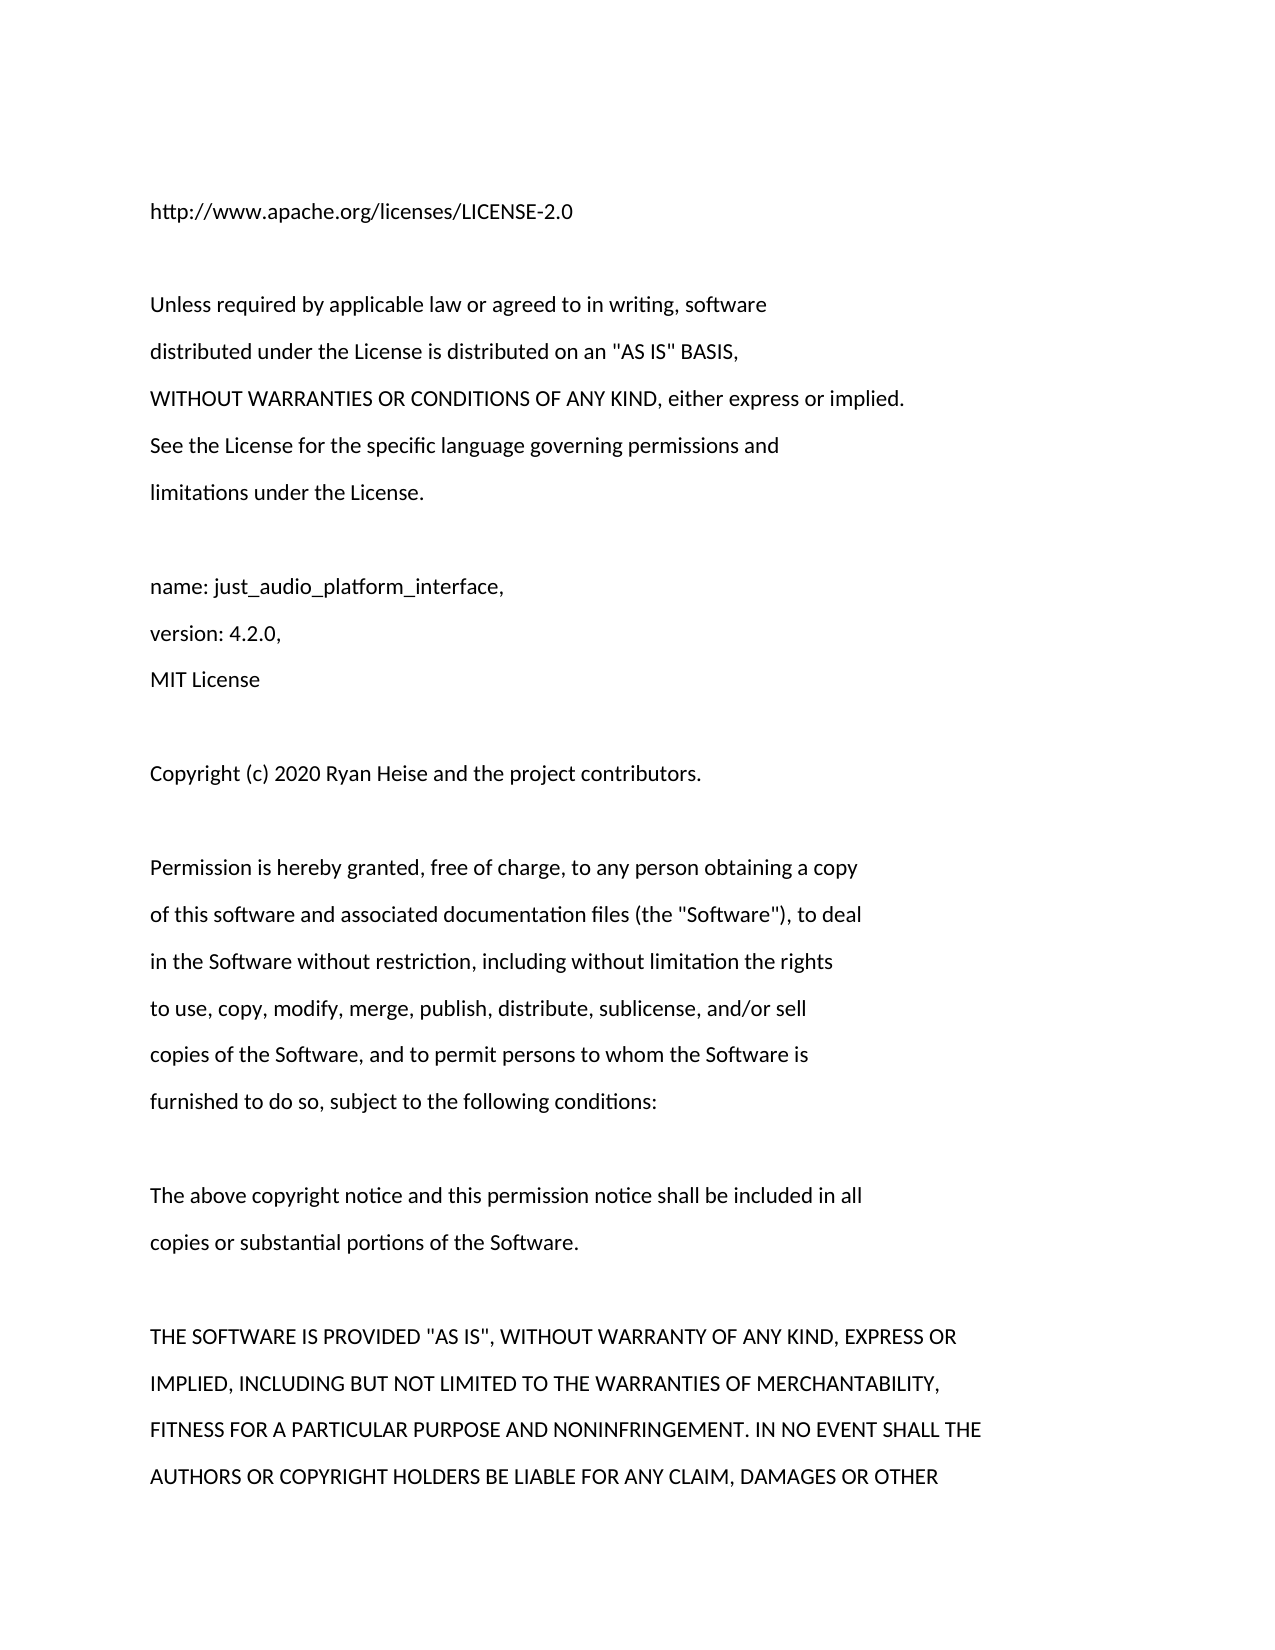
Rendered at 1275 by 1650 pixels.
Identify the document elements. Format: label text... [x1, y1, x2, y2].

text copies or substantial portions of the Software. [150, 1228, 1125, 1256]
text furnished to do so, subject to the following conditions: [150, 1087, 1125, 1116]
text See the License for the specific language governing permissions and [150, 431, 1125, 459]
text MIT License [150, 666, 1125, 694]
text of this software and associated documentation files (the "Software"), to deal [150, 900, 1125, 928]
text copies of the Software, and to permit persons to whom the Software is [150, 1041, 1125, 1069]
text FITNESS FOR A PARTICULAR PURPOSE AND NONINFRINGEMENT. IN NO EVENT SHALL THE [150, 1416, 1125, 1444]
text name: just_audio_platform_interface, [150, 572, 1125, 600]
text version: 4.2.0, [150, 619, 1125, 647]
text IMPLIED, INCLUDING BUT NOT LIMITED TO THE WARRANTIES OF MERCHANTABILITY, [150, 1369, 1125, 1397]
text THE SOFTWARE IS PROVIDED "AS IS", WITHOUT WARRANTY OF ANY KIND, EXPRESS OR [150, 1322, 1125, 1350]
text AUTHORS OR COPYRIGHT HOLDERS BE LIABLE FOR ANY CLAIM, DAMAGES OR OTHER [150, 1462, 1125, 1491]
text limitations under the License. [150, 478, 1125, 506]
text Permission is hereby granted, free of charge, to any person obtaining a copy [150, 853, 1125, 881]
text Copyright (c) 2020 Ryan Heise and the project contributors. [150, 759, 1125, 787]
text to use, copy, modify, merge, publish, distribute, sublicense, and/or sell [150, 994, 1125, 1022]
text http://www.apache.org/licenses/LICENSE-2.0 [150, 197, 1125, 225]
text The above copyright notice and this permission notice shall be included in all [150, 1181, 1125, 1209]
text in the Software without restriction, including without limitation the rights [150, 947, 1125, 975]
text distributed under the License is distributed on an "AS IS" BASIS, [150, 337, 1125, 366]
text Unless required by applicable law or agreed to in writing, software [150, 291, 1125, 319]
text WITHOUT WARRANTIES OR CONDITIONS OF ANY KIND, either express or implied. [150, 384, 1125, 412]
